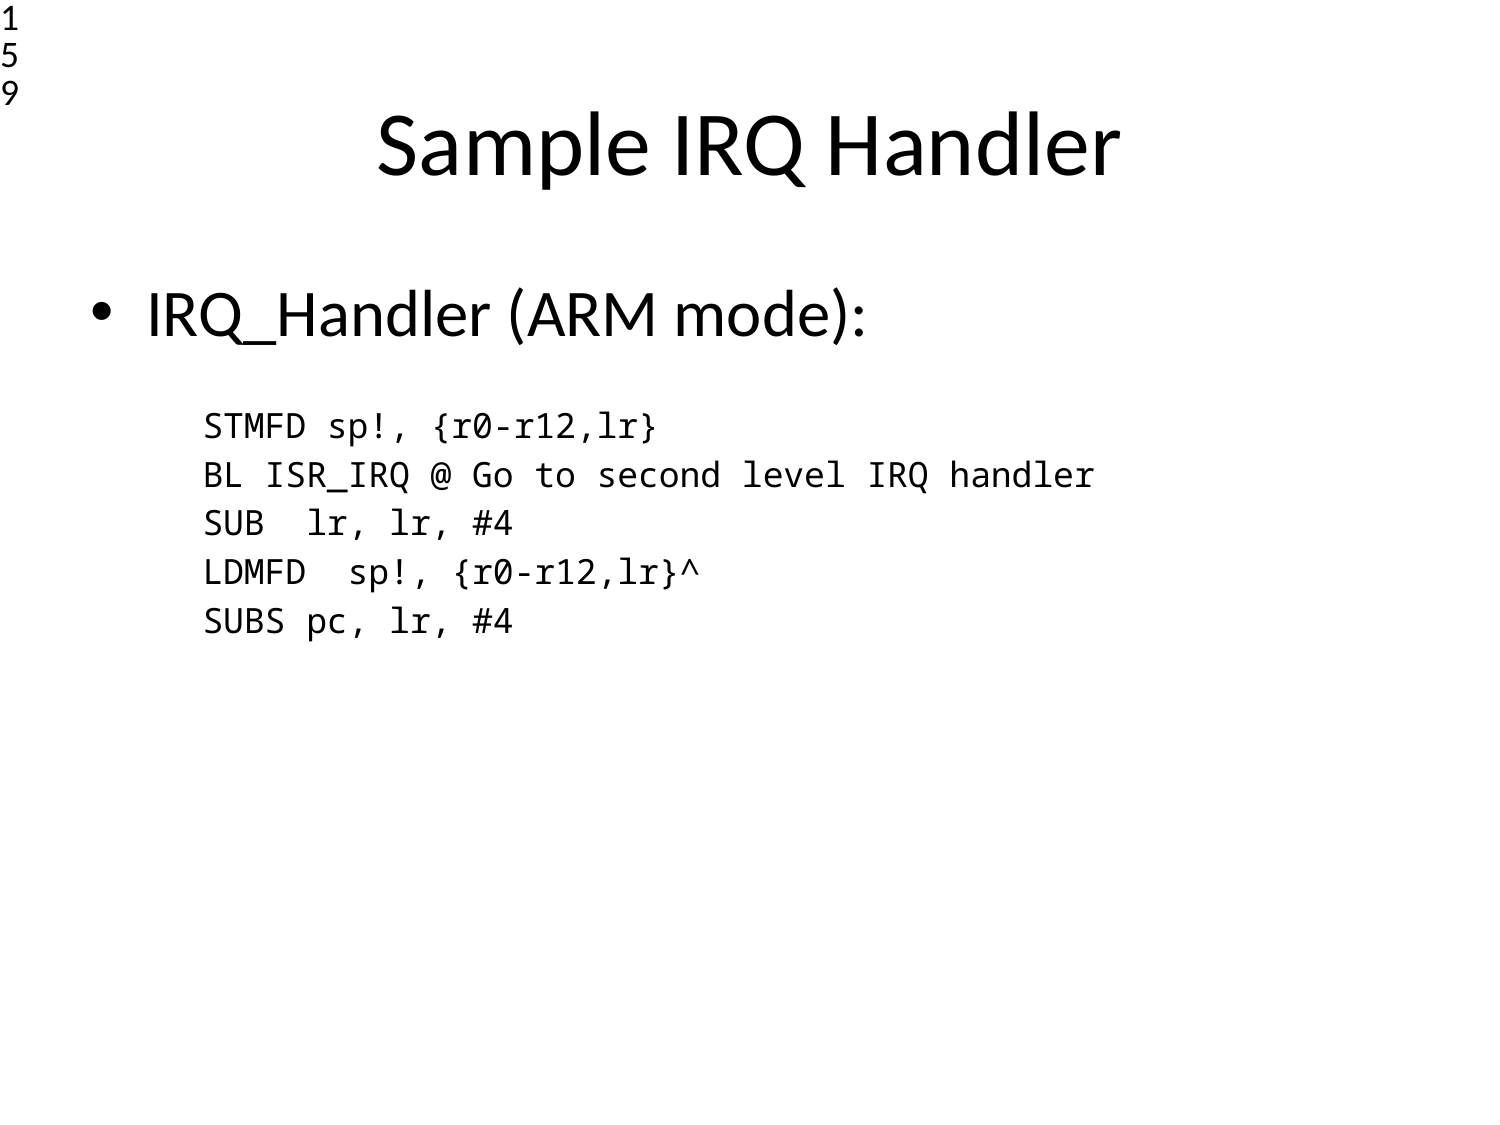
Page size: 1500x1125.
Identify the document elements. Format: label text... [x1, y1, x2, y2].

title Sample IRQ Handler [75, 45, 1425, 233]
text_box STMFD sp!, {r0-r12,lr} BL ISR_IRQ @ Go to second level IRQ handler SUB lr, lr, #4 LDMFD sp!, {r0-r12,lr}^ SUBS pc, lr, #4 [187, 395, 1413, 650]
list IRQ_Handler (ARM mode): [75, 262, 1425, 1005]
